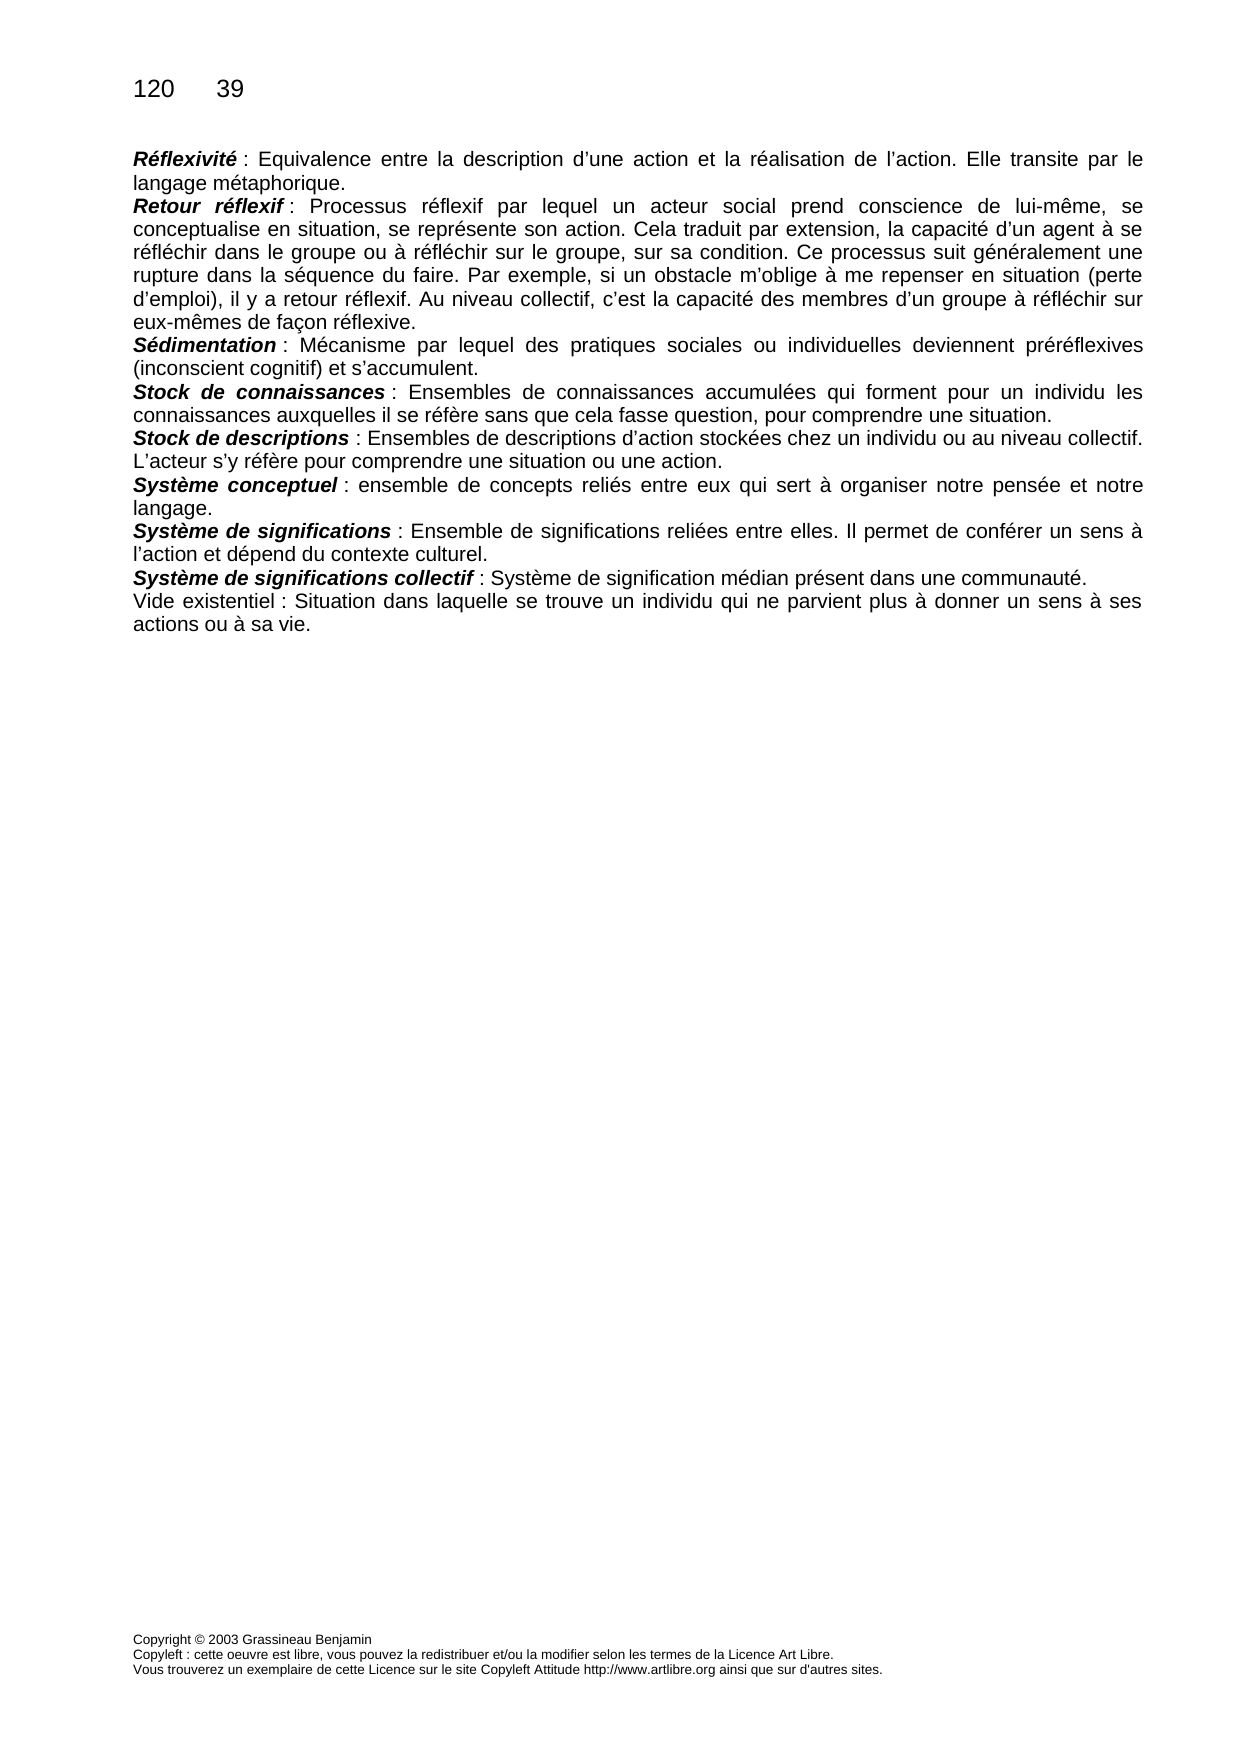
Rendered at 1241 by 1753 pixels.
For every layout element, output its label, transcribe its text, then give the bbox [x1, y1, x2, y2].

text Système de significations : Ensemble de significations reliées entre elles. Il permet de conférer un sens à l’action et dépend du contexte culturel. [133, 519, 1144, 566]
text Stock de descriptions : Ensembles de descriptions d’action stockées chez un individu ou au niveau collectif. L’acteur s’y réfère pour comprendre une situation ou une action. [133, 427, 1144, 473]
text Réflexivité : Equivalence entre la description d’une action et la réalisation de l’action. Elle transite par le langage métaphorique. [133, 148, 1144, 194]
text Système conceptuel : ensemble de concepts reliés entre eux qui sert à organiser notre pensée et notre langage. [133, 473, 1144, 519]
text Système de significations collectif : Système de signification médian présent dans une communauté. [133, 566, 1144, 589]
text Stock de connaissances : Ensembles de connaissances accumulées qui forment pour un individu les connaissances auxquelles il se réfère sans que cela fasse question, pour comprendre une situation. [133, 380, 1144, 427]
text Retour réflexif : Processus réflexif par lequel un acteur social prend conscience de lui-même, se conceptualise en situation, se représente son action. Cela traduit par extension, la capacité d’un agent à se réfléchir dans le groupe ou à réfléchir sur le groupe, sur sa condition. Ce processus suit généralement une rupture dans la séquence du faire. Par exemple, si un obstacle m’oblige à me repenser en situation (perte d’emploi), il y a retour réflexif. Au niveau collectif, c’est la capacité des membres d’un groupe à réfléchir sur eux-mêmes de façon réflexive. [133, 194, 1144, 334]
text Vide existentiel : Situation dans laquelle se trouve un individu qui ne parvient plus à donner un sens à ses actions ou à sa vie. [133, 589, 1144, 636]
text Sédimentation : Mécanisme par lequel des pratiques sociales ou individuelles deviennent préréflexives (inconscient cognitif) et s’accumulent. [133, 334, 1144, 380]
